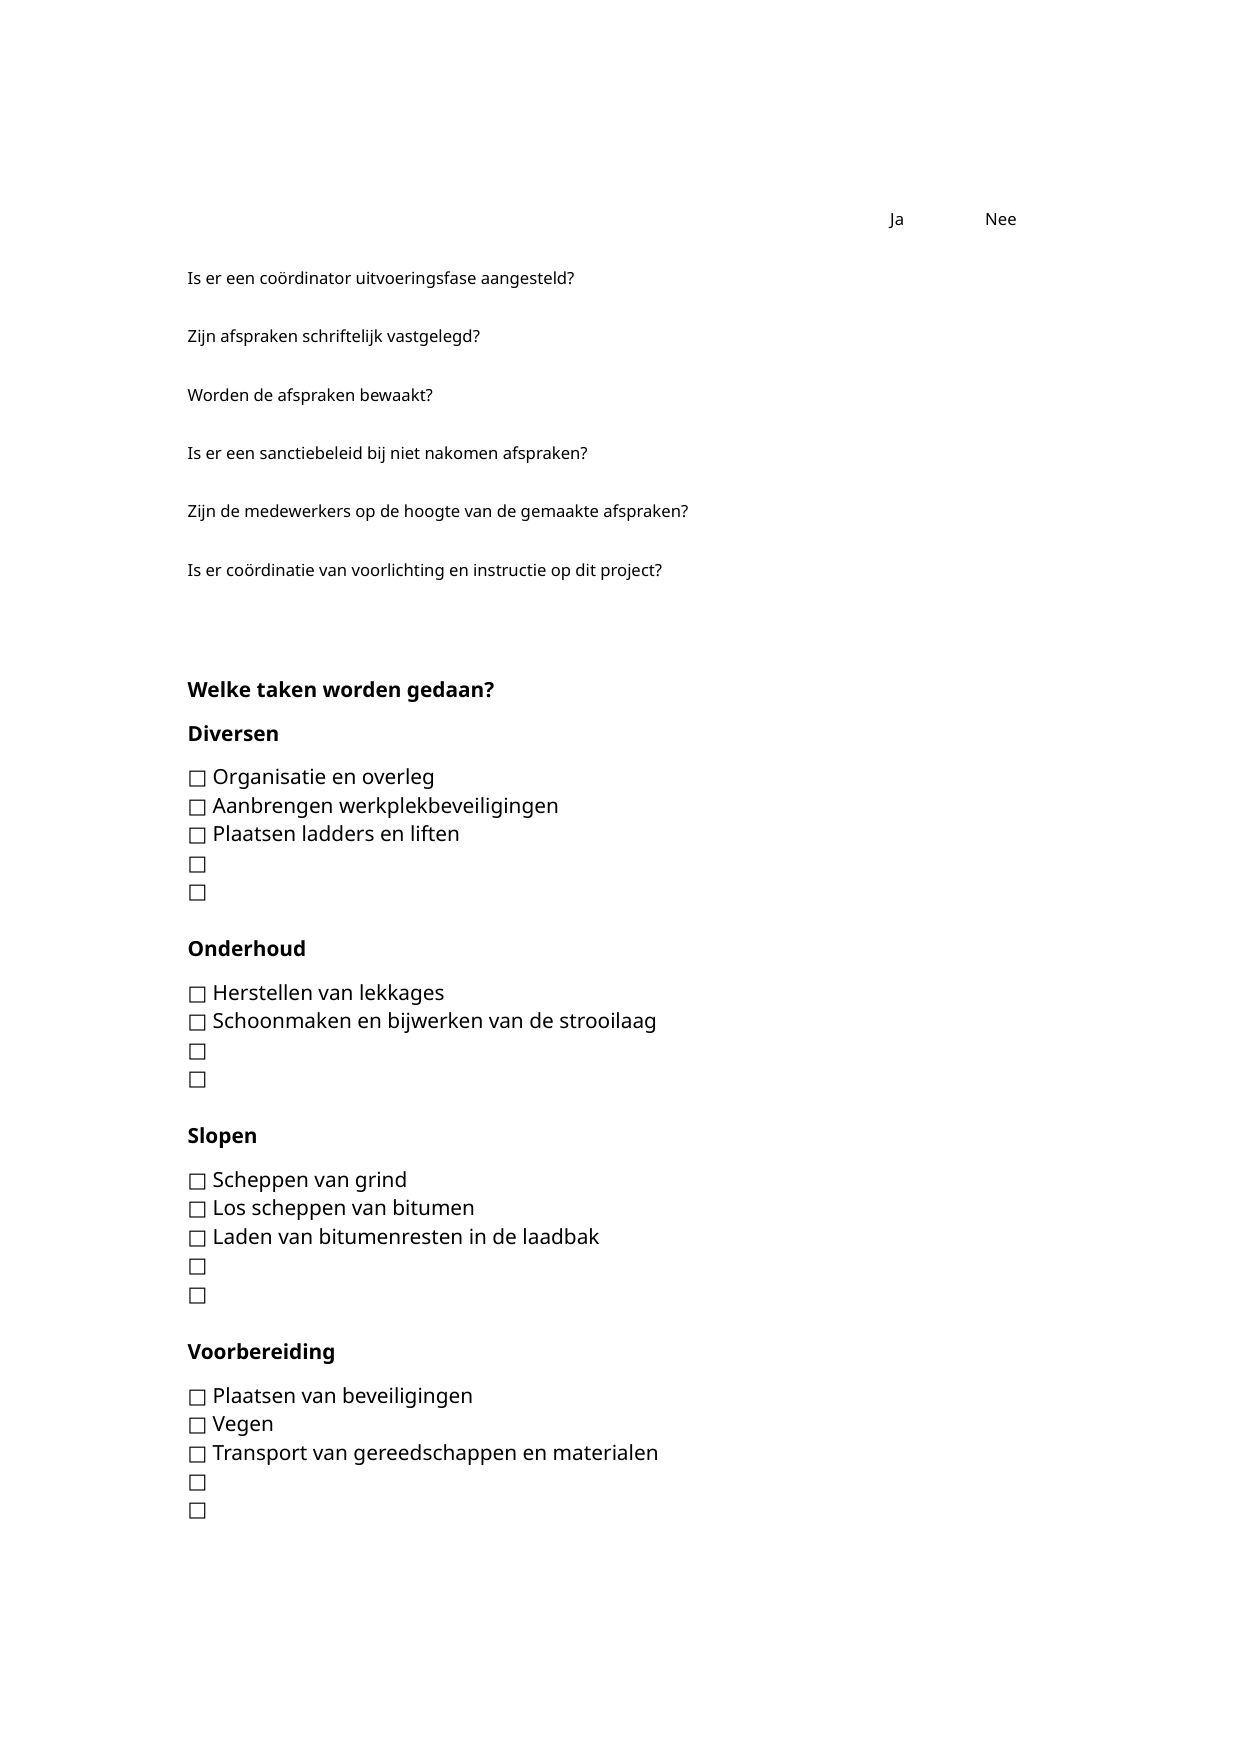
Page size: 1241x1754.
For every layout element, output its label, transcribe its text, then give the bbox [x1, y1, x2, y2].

table_cell Is er een sanctiebeleid bij niet nakomen afspraken? [188, 442, 845, 500]
text □ [187, 1494, 1053, 1523]
table_cell Is er coördinatie van voorlichting en instructie op dit project? [188, 559, 845, 617]
text □ Plaatsen ladders en liften [187, 819, 1053, 848]
table_cell Zijn de medewerkers op de hoogte van de gemaakte afspraken? [188, 500, 845, 558]
table_cell [949, 325, 1053, 383]
text □ [187, 876, 1053, 904]
text □ Herstellen van lekkages [187, 978, 1053, 1006]
text □ [187, 1035, 1053, 1063]
text □ Vegen [187, 1409, 1053, 1438]
table_cell [845, 266, 949, 325]
text □ Laden van bitumenresten in de laadbak [187, 1222, 1053, 1250]
text □ [187, 848, 1053, 876]
table_cell [949, 266, 1053, 325]
table_cell [845, 500, 949, 558]
text □ [187, 1063, 1053, 1092]
table_cell [845, 325, 949, 383]
text □ Scheppen van grind [187, 1165, 1053, 1193]
text □ Transport van gereedschappen en materialen [187, 1438, 1053, 1466]
table_cell [949, 559, 1053, 617]
table_cell Is er een coördinator uitvoeringsfase aangesteld? [188, 266, 845, 325]
text □ [187, 1279, 1053, 1307]
table_cell [845, 559, 949, 617]
text □ Aanbrengen werkplekbeveiligingen [187, 791, 1053, 819]
text □ Plaatsen van beveiligingen [187, 1381, 1053, 1409]
table_cell [845, 383, 949, 442]
table_cell [949, 442, 1053, 500]
text □ Los scheppen van bitumen [187, 1193, 1053, 1222]
text Onderhoud [187, 934, 1053, 963]
table_header [188, 208, 845, 266]
table_cell [845, 442, 949, 500]
table_cell Zijn afspraken schriftelijk vastgelegd? [188, 325, 845, 383]
table_cell Worden de afspraken bewaakt? [188, 383, 845, 442]
text Welke taken worden gedaan? [187, 675, 1053, 704]
table_cell [949, 383, 1053, 442]
text □ Schoonmaken en bijwerken van de strooilaag [187, 1006, 1053, 1035]
text Slopen [187, 1122, 1053, 1150]
text Diversen [187, 719, 1053, 747]
table_header Ja [845, 208, 949, 266]
text □ Organisatie en overleg [187, 762, 1053, 791]
text □ [187, 1466, 1053, 1494]
text □ [187, 1250, 1053, 1279]
text Voorbereiding [187, 1337, 1053, 1366]
table_cell [949, 500, 1053, 558]
table_header Nee [949, 208, 1053, 266]
